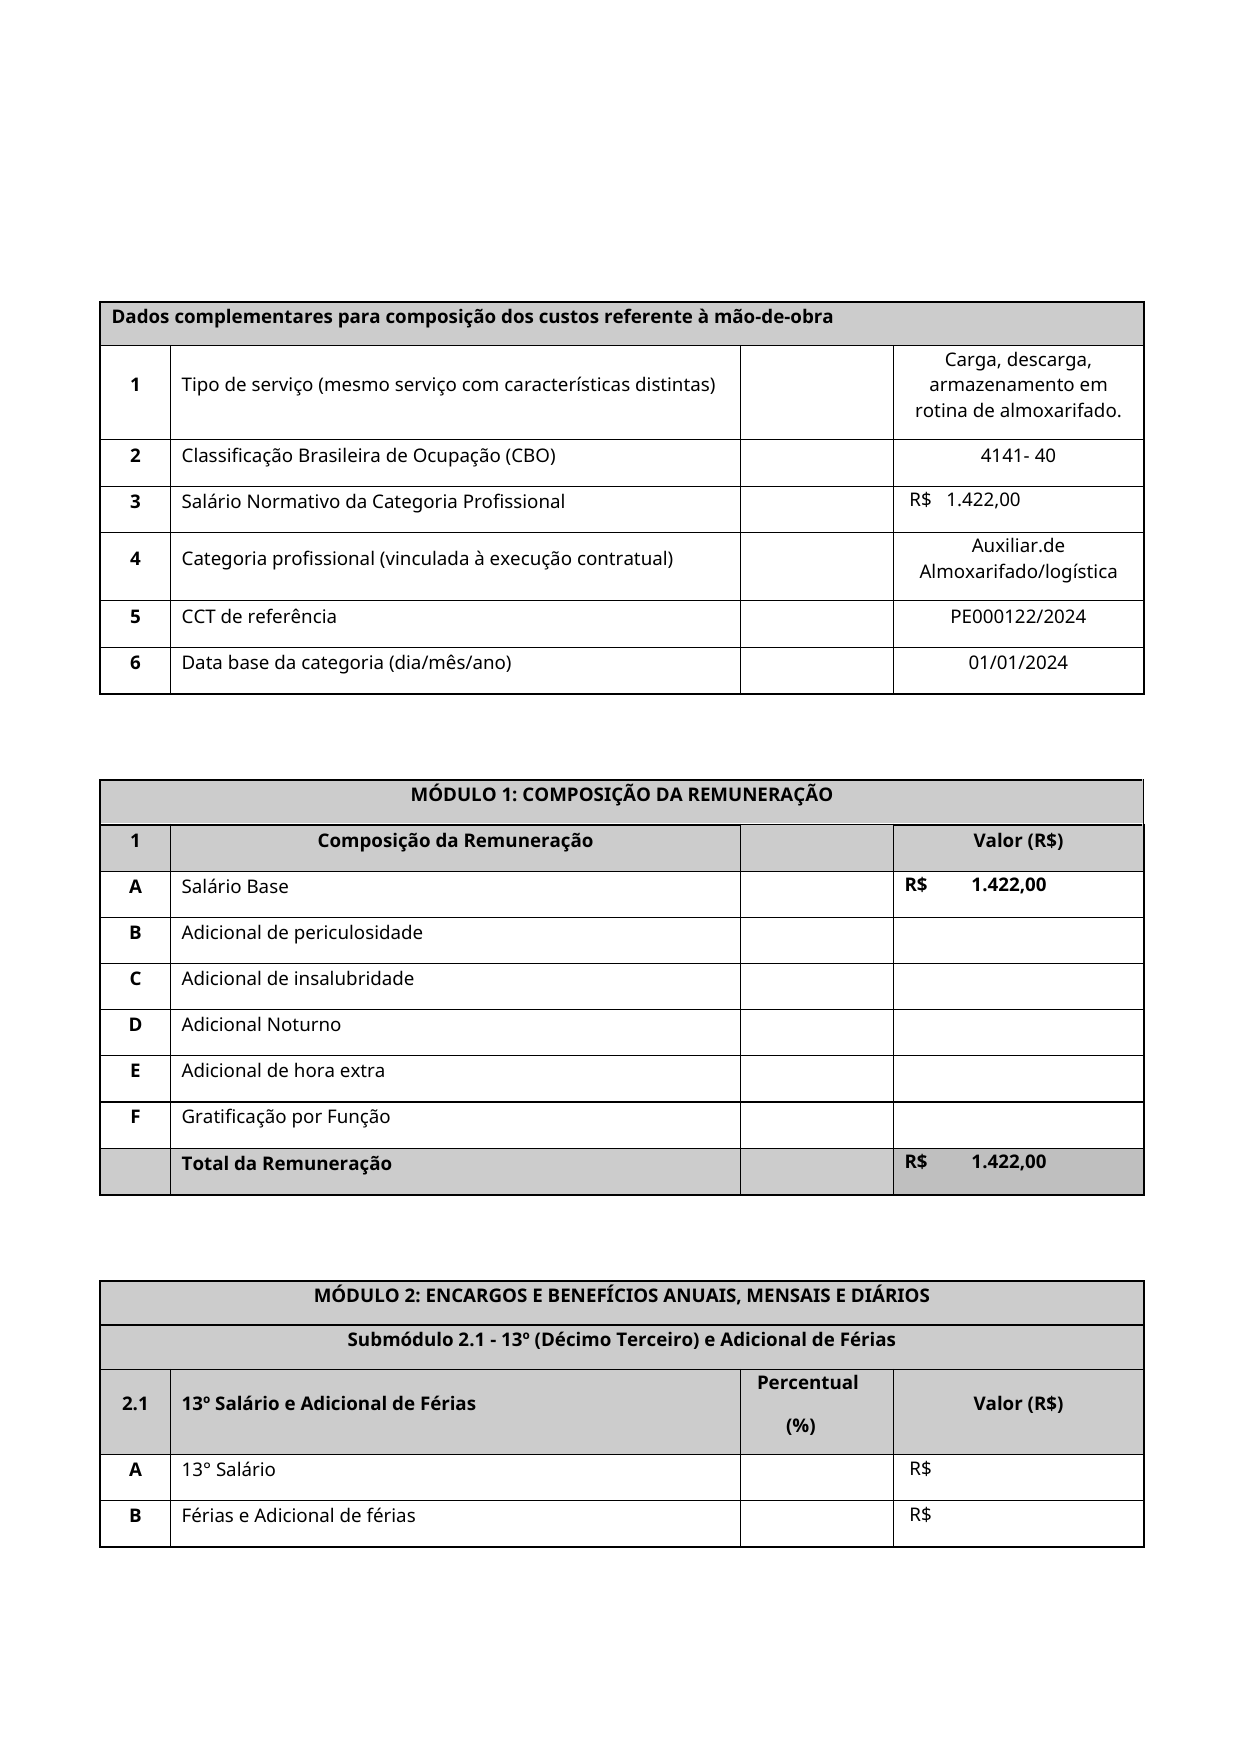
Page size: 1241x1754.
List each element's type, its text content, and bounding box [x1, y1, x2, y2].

table_cell A [101, 872, 170, 917]
table_cell Salário Base [171, 872, 740, 917]
table_cell Salário Normativo da Categoria Profissional [171, 487, 740, 532]
table_cell MÓDULO 1: COMPOSIÇÃO DA REMUNERAÇÃO [101, 779, 1143, 823]
table_cell [741, 440, 893, 486]
table_cell 3 [101, 487, 170, 532]
table_cell 1 [101, 826, 170, 871]
table_cell Classificação Brasileira de Ocupação (CBO) [171, 440, 740, 486]
table_cell [741, 1196, 893, 1280]
table_cell Percentual (%) [741, 1370, 893, 1454]
table_cell Carga, descarga, armazenamento em rotina de almoxarifado. [894, 346, 1143, 439]
table_cell [741, 918, 893, 963]
table_cell R$ [894, 1455, 1143, 1500]
table_cell [741, 964, 893, 1009]
table_cell [741, 825, 893, 871]
table_cell [100, 1196, 170, 1280]
table_cell A [101, 1455, 170, 1500]
table_cell [894, 964, 1143, 1009]
table_cell [741, 601, 893, 647]
table_cell [741, 648, 893, 693]
table_cell [893, 695, 1143, 779]
table_cell 4141- 40 [894, 440, 1143, 486]
table_cell Gratificação por Função [171, 1103, 740, 1147]
table_cell [170, 1196, 741, 1280]
table_cell [741, 1149, 893, 1194]
table_cell [741, 1010, 893, 1055]
table_cell Tipo de serviço (mesmo serviço com características distintas) [171, 346, 740, 439]
table_cell Valor (R$) [894, 824, 1143, 871]
table_cell 1 [101, 346, 170, 439]
table_cell R$ 1.422,00 [894, 1149, 1143, 1194]
table_cell D [101, 1010, 170, 1055]
table_cell [894, 1103, 1143, 1147]
table_cell 5 [101, 601, 170, 647]
table_cell CCT de referência [171, 601, 740, 647]
table_header Dados complementares para composição dos custos referente à mão-de-obra [101, 303, 1143, 345]
table_cell 6 [101, 648, 170, 693]
table_cell Auxiliar.de Almoxarifado/logística [894, 533, 1143, 600]
table_cell C [101, 964, 170, 1009]
table_cell [741, 695, 893, 779]
table_cell Valor (R$) [894, 1370, 1143, 1454]
table_cell R$ 1.422,00 [894, 487, 1143, 532]
table_cell [100, 695, 741, 779]
table_cell [741, 487, 893, 532]
table_cell F [101, 1103, 170, 1147]
table_cell MÓDULO 2: ENCARGOS E BENEFÍCIOS ANUAIS, MENSAIS E DIÁRIOS [101, 1282, 1143, 1324]
table_cell Férias e Adicional de férias [171, 1501, 740, 1546]
table_cell Total da Remuneração [171, 1149, 740, 1194]
table_cell Adicional de periculosidade [171, 918, 740, 963]
table_cell B [101, 918, 170, 963]
table_cell PE000122/2024 [894, 601, 1143, 647]
table_cell 13° Salário [171, 1455, 740, 1500]
table_cell Submódulo 2.1 - 13º (Décimo Terceiro) e Adicional de Férias [101, 1326, 1143, 1369]
table_cell [741, 1056, 893, 1101]
table_cell Adicional de insalubridade [171, 964, 740, 1009]
table_cell 01/01/2024 [894, 648, 1143, 693]
table_cell [101, 1149, 170, 1194]
table_cell [741, 533, 893, 600]
table_cell Adicional Noturno [171, 1010, 740, 1055]
table_cell R$ [894, 1501, 1143, 1546]
table_cell B [101, 1501, 170, 1546]
table_cell R$ 1.422,00 [894, 872, 1143, 917]
table_cell [741, 1501, 893, 1546]
table_cell Data base da categoria (dia/mês/ano) [171, 648, 740, 693]
table_cell 2.1 [101, 1370, 170, 1454]
table_cell 13º Salário e Adicional de Férias [171, 1370, 740, 1454]
table_cell 2 [101, 440, 170, 486]
table_cell [741, 872, 893, 917]
table_cell [741, 346, 893, 439]
table_cell [741, 1455, 893, 1500]
table_cell Composição da Remuneração [171, 826, 740, 871]
table_cell Adicional de hora extra [171, 1056, 740, 1101]
table_cell [894, 1056, 1143, 1101]
table_cell Categoria profissional (vinculada à execução contratual) [171, 533, 740, 600]
table_cell E [101, 1056, 170, 1101]
table_cell [893, 1196, 1143, 1280]
table_cell [894, 918, 1143, 963]
table_cell [741, 1103, 893, 1147]
table_cell 4 [101, 533, 170, 600]
table_cell [894, 1010, 1143, 1055]
